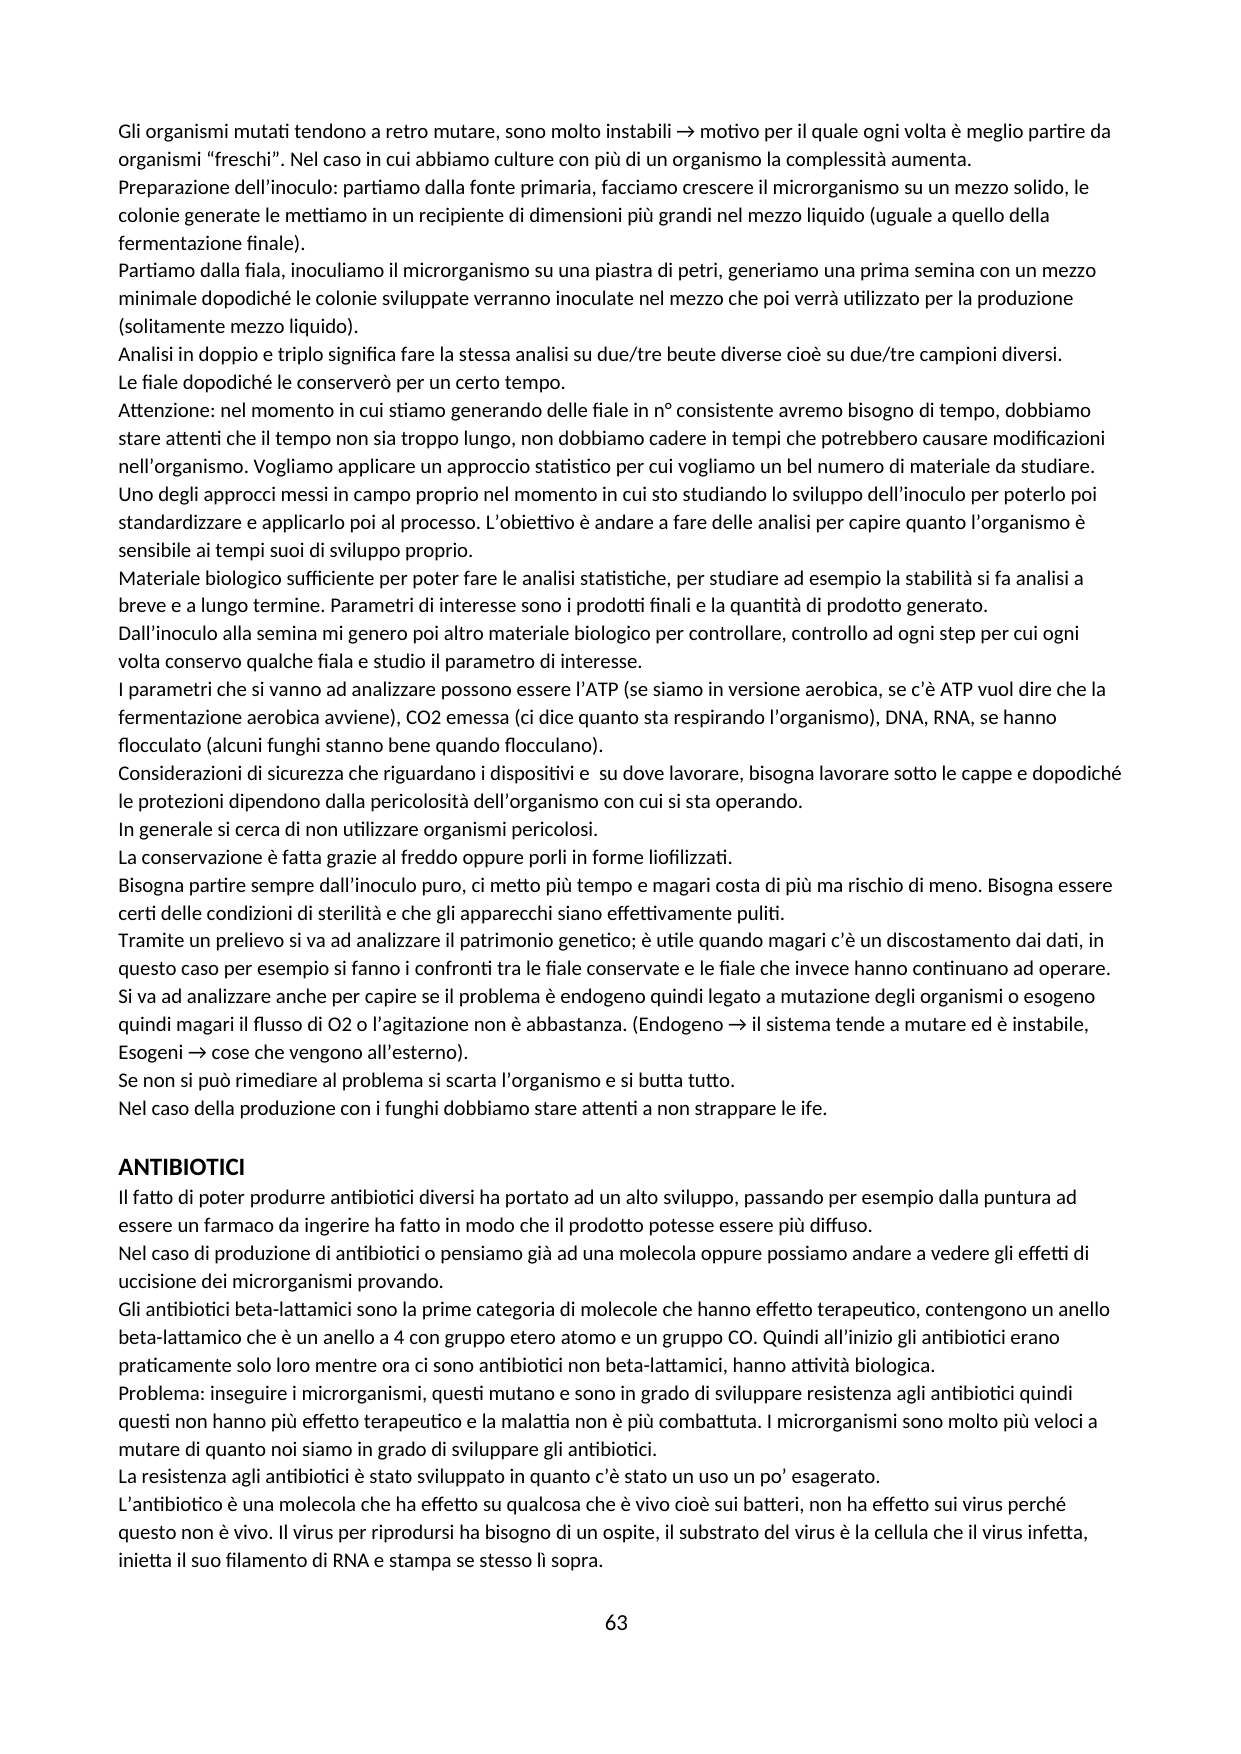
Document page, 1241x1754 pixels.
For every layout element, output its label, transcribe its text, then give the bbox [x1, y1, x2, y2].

text ANTIBIOTICI Il fatto di poter produrre antibiotici diversi ha portato ad un alto sviluppo, passando per esempio dalla puntura ad essere un farmaco da ingerire ha fatto in modo che il prodotto potesse essere più diffuso. Nel caso di produzione di antibiotici o pensiamo già ad una molecola oppure possiamo andare a vedere gli effetti di uccisione dei microrganismi provando. Gli antibiotici beta-lattamici sono la prime categoria di molecole che hanno effetto terapeutico, contengono un anello beta-lattamico che è un anello a 4 con gruppo etero atomo e un gruppo CO. Quindi all’inizio gli antibiotici erano praticamente solo loro mentre ora ci sono antibiotici non beta-lattamici, hanno attività biologica. Problema: inseguire i microrganismi, questi mutano e sono in grado di sviluppare resistenza agli antibiotici quindi questi non hanno più effetto terapeutico e la malattia non è più combattuta. I microrganismi sono molto più veloci a mutare di quanto noi siamo in grado di sviluppare gli antibiotici. La resistenza agli antibiotici è stato sviluppato in quanto c’è stato un uso un po’ esagerato. L’antibiotico è una molecola che ha effetto su qualcosa che è vivo cioè sui batteri, non ha effetto sui virus perché questo non è vivo. Il virus per riprodursi ha bisogno di un ospite, il substrato del virus è la cellula che il virus infetta, inietta il suo filamento di RNA e stampa se stesso lì sopra. [118, 1123, 1124, 1573]
text Dall’inoculo alla semina mi genero poi altro materiale biologico per controllare, controllo ad ogni step per cui ogni volta conservo qualche fiala e studio il parametro di interesse. I parametri che si vanno ad analizzare possono essere l’ATP (se siamo in versione aerobica, se c’è ATP vuol dire che la fermentazione aerobica avviene), CO2 emessa (ci dice quanto sta respirando l’organismo), DNA, RNA, se hanno flocculato (alcuni funghi stanno bene quando flocculano). Considerazioni di sicurezza che riguardano i dispositivi e su dove lavorare, bisogna lavorare sotto le cappe e dopodiché le protezioni dipendono dalla pericolosità dell’organismo con cui si sta operando. In generale si cerca di non utilizzare organismi pericolosi. La conservazione è fatta grazie al freddo oppure porli in forme liofilizzati. Bisogna partire sempre dall’inoculo puro, ci metto più tempo e magari costa di più ma rischio di meno. Bisogna essere certi delle condizioni di sterilità e che gli apparecchi siano effettivamente puliti. Tramite un prelievo si va ad analizzare il patrimonio genetico; è utile quando magari c’è un discostamento dai dati, in questo caso per esempio si fanno i confronti tra le fiale conservate e le fiale che invece hanno continuano ad operare. Si va ad analizzare anche per capire se il problema è endogeno quindi legato a mutazione degli organismi o esogeno quindi magari il flusso di O2 o l’agitazione non è abbastanza. (Endogeno → il sistema tende a mutare ed è instabile, Esogeni → cose che vengono all’esterno). Se non si può rimediare al problema si scarta l’organismo e si butta tutto. Nel caso della produzione con i funghi dobbiamo stare attenti a non strappare le ife. [118, 621, 1124, 1121]
text Gli organismi mutati tendono a retro mutare, sono molto instabili → motivo per il quale ogni volta è meglio partire da organismi “freschi”. Nel caso in cui abbiamo culture con più di un organismo la complessità aumenta. Preparazione dell’inoculo: partiamo dalla fonte primaria, facciamo crescere il microrganismo su un mezzo solido, le colonie generate le mettiamo in un recipiente di dimensioni più grandi nel mezzo liquido (uguale a quello della fermentazione finale). Partiamo dalla fiala, inoculiamo il microrganismo su una piastra di petri, generiamo una prima semina con un mezzo minimale dopodiché le colonie sviluppate verranno inoculate nel mezzo che poi verrà utilizzato per la produzione (solitamente mezzo liquido). Analisi in doppio e triplo significa fare la stessa analisi su due/tre beute diverse cioè su due/tre campioni diversi. Le fiale dopodiché le conserverò per un certo tempo. Attenzione: nel momento in cui stiamo generando delle fiale in n° consistente avremo bisogno di tempo, dobbiamo stare attenti che il tempo non sia troppo lungo, non dobbiamo cadere in tempi che potrebbero causare modificazioni nell’organismo. Vogliamo applicare un approccio statistico per cui vogliamo un bel numero di materiale da studiare. Uno degli approcci messi in campo proprio nel momento in cui sto studiando lo sviluppo dell’inoculo per poterlo poi standardizzare e applicarlo poi al processo. L’obiettivo è andare a fare delle analisi per capire quanto l’organismo è sensibile ai tempi suoi di sviluppo proprio. Materiale biologico sufficiente per poter fare le analisi statistiche, per studiare ad esempio la stabilità si fa analisi a breve e a lungo termine. Parametri di interesse sono i prodotti finali e la quantità di prodotto generato. [118, 118, 1124, 618]
